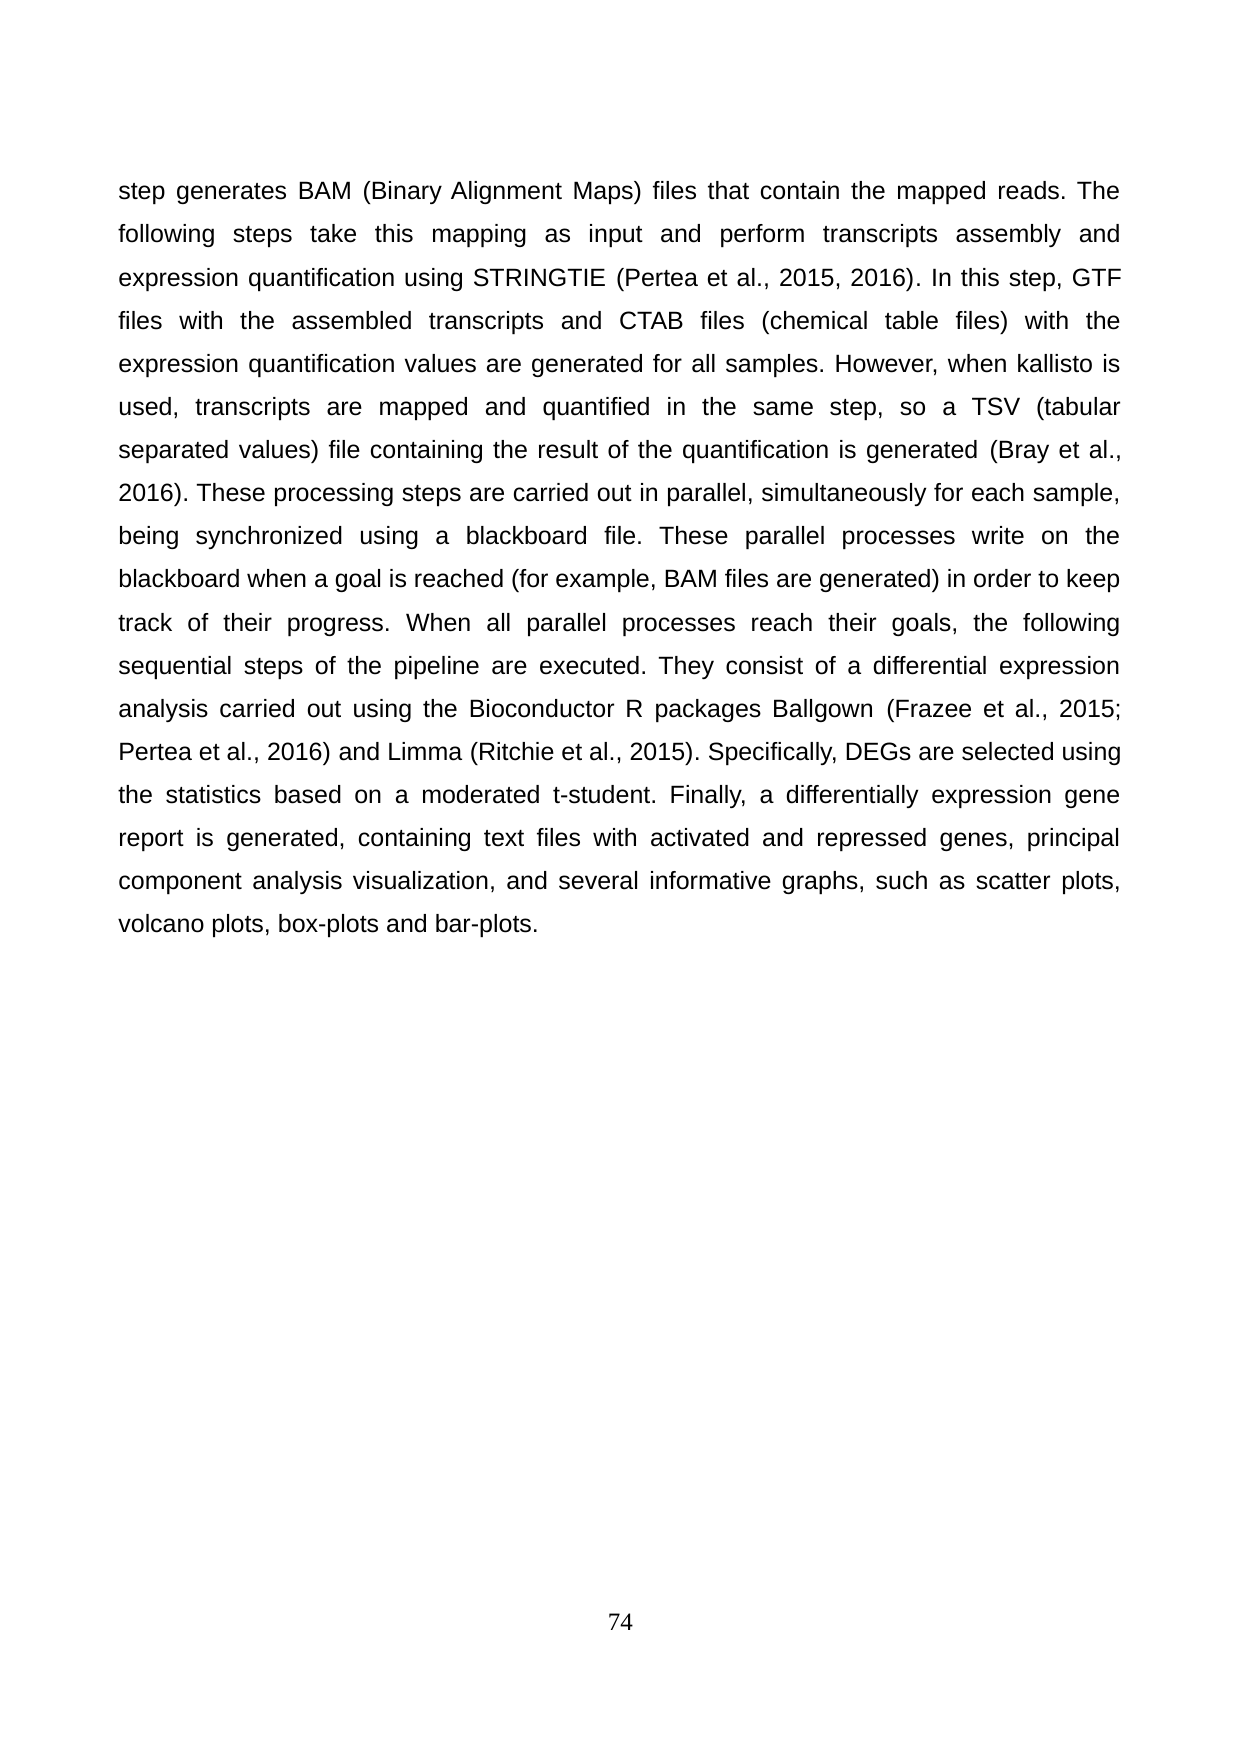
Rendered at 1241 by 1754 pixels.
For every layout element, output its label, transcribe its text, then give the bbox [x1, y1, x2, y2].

text step generates BAM (Binary Alignment Maps) files that contain the mapped reads. The following steps take this mapping as input and perform transcripts assembly and expression quantification using STRINGTIE (Pertea et al., 2015, 2016)⁠. In this step, GTF files with the assembled transcripts and CTAB files (chemical table files) with the expression quantification values are generated for all samples. However, when kallisto is used, transcripts are mapped and quantified in the same step, so a TSV (tabular separated values) file containing the result of the quantification is generated (Bray et al., 2016)⁠. These processing steps are carried out in parallel, simultaneously for each sample, being synchronized using a blackboard file. These parallel processes write on the blackboard when a goal is reached (for example, BAM files are generated) in order to keep track of their progress. When all parallel processes reach their goals, the following sequential steps of the pipeline are executed. They consist of a differential expression analysis carried out using the Bioconductor R packages Ballgown (Frazee et al., 2015; Pertea et al., 2016)⁠ and Limma (Ritchie et al., 2015)⁠. Specifically, DEGs are selected using the statistics based on a moderated t-student. Finally, a differentially expression gene report is generated, containing text files with activated and repressed genes, principal component analysis visualization, and several informative graphs, such as scatter plots, volcano plots, box-plots and bar-plots. [118, 176, 1122, 938]
